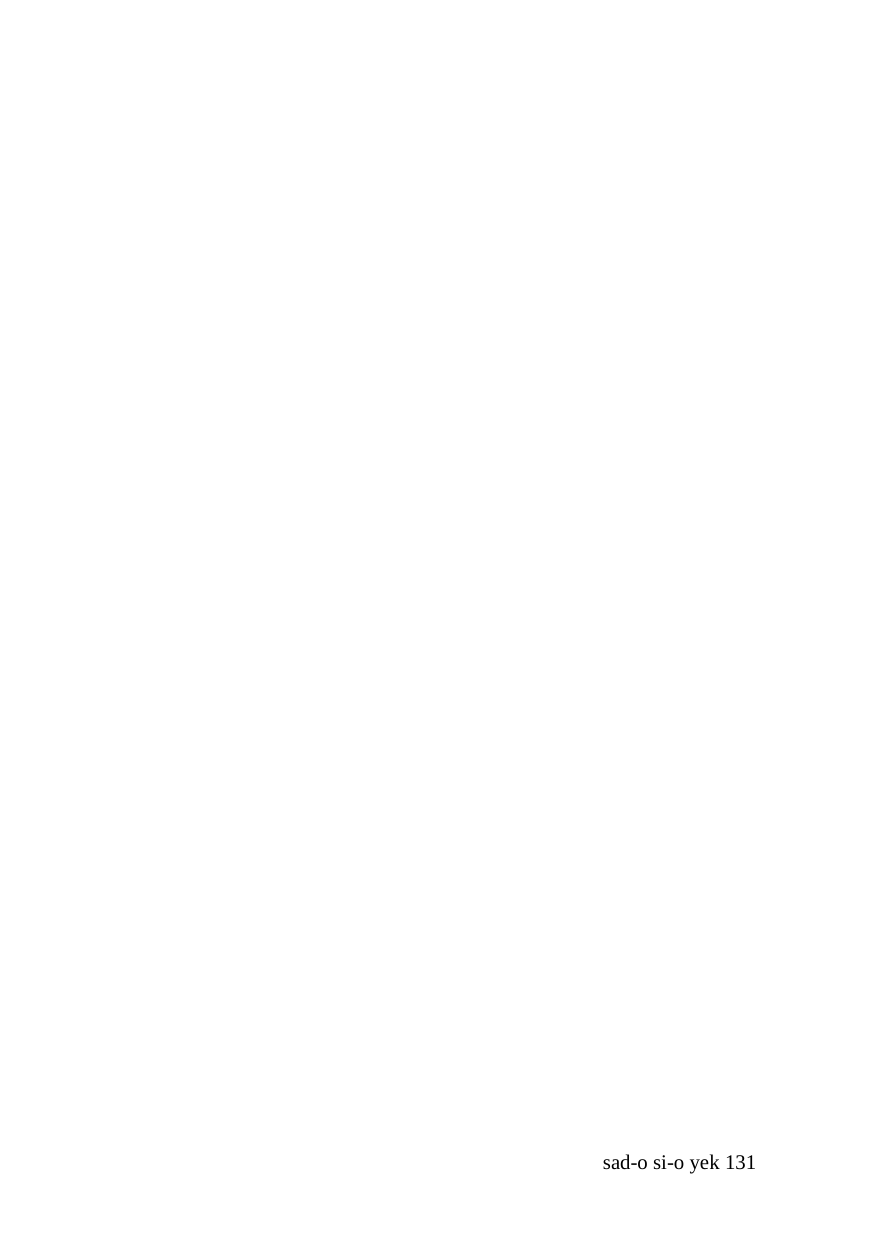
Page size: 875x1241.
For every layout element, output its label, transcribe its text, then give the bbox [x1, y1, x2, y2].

text sad-o si-o yek 131 [118, 1150, 756, 1174]
